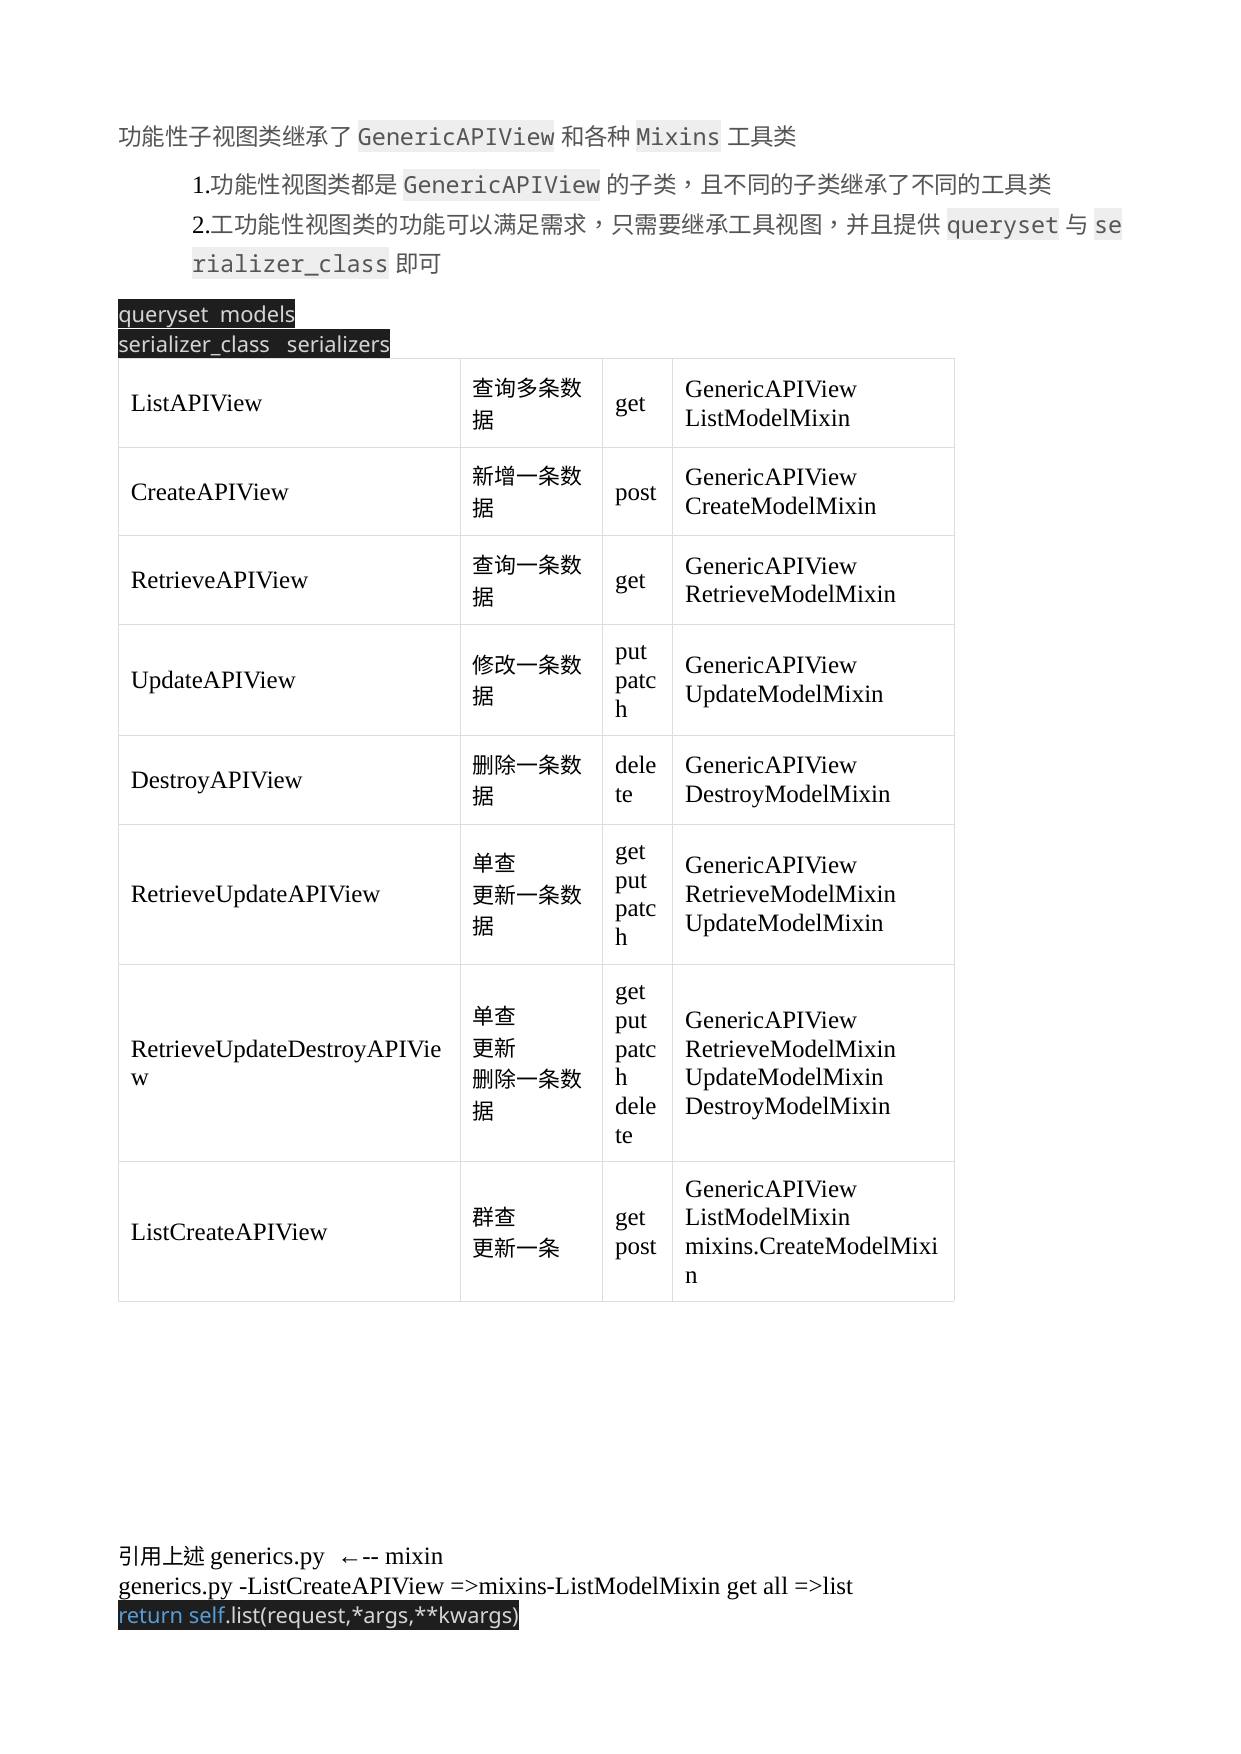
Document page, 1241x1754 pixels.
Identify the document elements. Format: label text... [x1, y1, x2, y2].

table_cell 群查 更新一条 [461, 1162, 602, 1301]
table_cell 删除一条数据 [461, 736, 602, 823]
table_cell get put patch delete [603, 965, 672, 1161]
table_cell get [603, 536, 672, 624]
table_cell RetrieveAPIView [119, 536, 460, 624]
table_cell RetrieveUpdateAPIView [119, 825, 460, 963]
table_cell GenericAPIView CreateModelMixin [673, 448, 954, 535]
table_cell RetrieveUpdateDestroyAPIView [119, 965, 460, 1161]
table_cell GenericAPIView RetrieveModelMixin UpdateModelMixin DestroyModelMixin [673, 965, 954, 1161]
text generics.py -ListCreateAPIView =>mixins-ListModelMixin get all =>list [118, 1571, 1122, 1600]
table_cell get put patch [603, 825, 672, 963]
table_cell GenericAPIView UpdateModelMixin [673, 625, 954, 735]
table_cell delete [603, 736, 672, 823]
table_cell GenericAPIView DestroyModelMixin [673, 736, 954, 823]
table_cell GenericAPIView RetrieveModelMixin [673, 536, 954, 624]
list 功能性视图类都是 GenericAPIView 的子类，且不同的子类继承了不同的工具类 [118, 167, 1122, 201]
table_header get [603, 359, 672, 447]
table_cell ListCreateAPIView [119, 1162, 460, 1301]
table_cell 修改一条数据 [461, 625, 602, 735]
text queryset models [118, 299, 1122, 328]
text 功能性子视图类继承了 GenericAPIView 和各种 Mixins 工具类 [118, 118, 1122, 152]
table_cell get post [603, 1162, 672, 1301]
list 工功能性视图类的功能可以满足需求，只需要继承工具视图，并且提供 queryset 与 serializer_class 即可 [118, 206, 1122, 279]
table_header 查询多条数据 [461, 359, 602, 447]
table_cell GenericAPIView RetrieveModelMixin UpdateModelMixin [673, 825, 954, 963]
table_cell put patch [603, 625, 672, 735]
table_cell post [603, 448, 672, 535]
table_cell CreateAPIView [119, 448, 460, 535]
table_header GenericAPIView ListModelMixin [673, 359, 954, 447]
table_cell DestroyAPIView [119, 736, 460, 823]
table_header ListAPIView [119, 359, 460, 447]
text 引用上述generics.py ←-- mixin [118, 1539, 1122, 1571]
table_cell 单查 更新一条数据 [461, 825, 602, 963]
text return self.list(request,*args,**kwargs) [118, 1600, 1122, 1630]
table_cell 查询一条数据 [461, 536, 602, 624]
table_cell UpdateAPIView [119, 625, 460, 735]
table_cell 新增一条数据 [461, 448, 602, 535]
table_cell GenericAPIView ListModelMixin mixins.CreateModelMixin [673, 1162, 954, 1301]
text serializer_class serializers [118, 328, 1122, 358]
table_cell 单查 更新 删除一条数据 [461, 965, 602, 1161]
